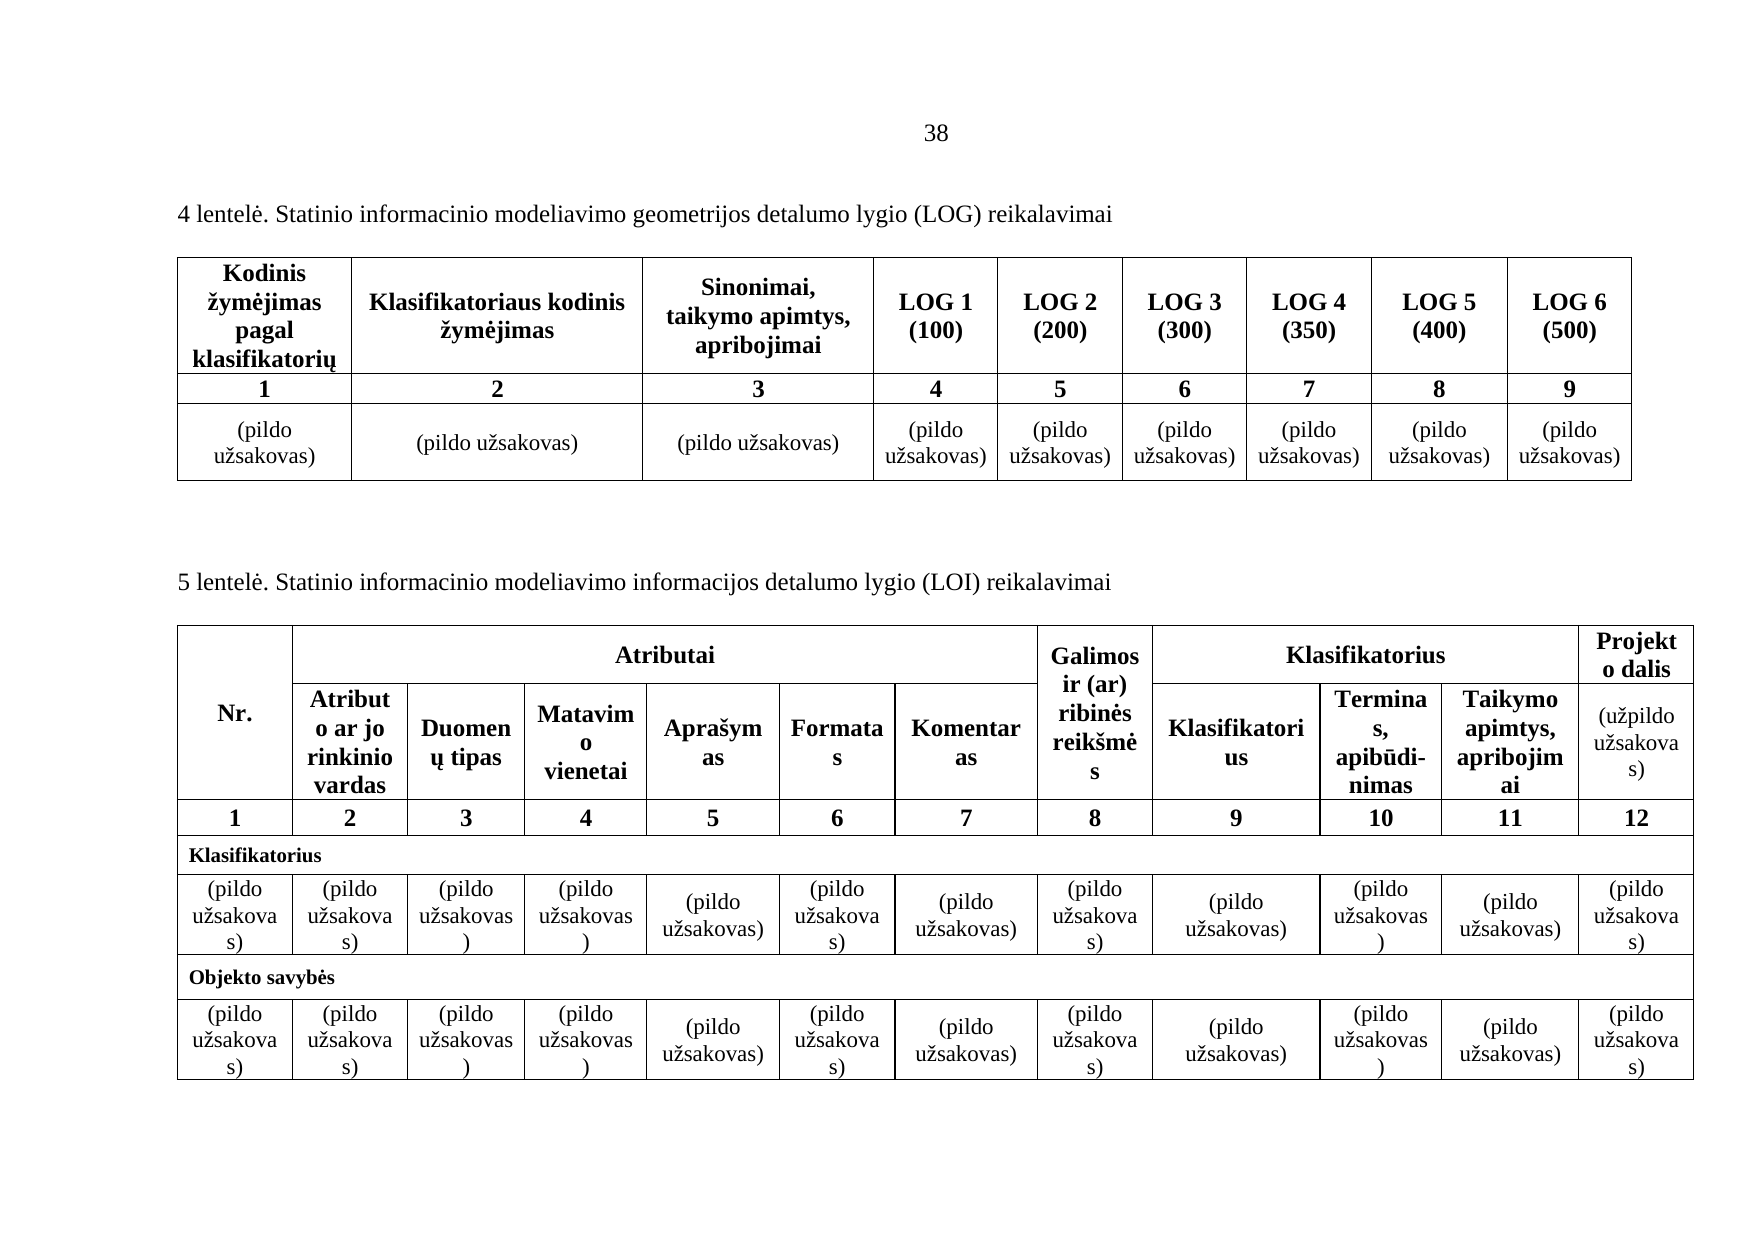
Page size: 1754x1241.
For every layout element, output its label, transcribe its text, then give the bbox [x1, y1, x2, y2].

table_cell (pildo užsakovas) [1153, 1000, 1319, 1079]
table_cell (pildo užsakovas) [1508, 404, 1631, 480]
table_cell 3 [408, 800, 524, 835]
table_header Klasifikatorius [1153, 626, 1578, 683]
text 4 lentelė. Statinio informacinio modeliavimo geometrijos detalumo lygio (LOG) reikalavimai [177, 199, 1695, 228]
table_cell 3 [643, 374, 873, 403]
table_cell (pildo užsakovas) [896, 875, 1037, 954]
table_cell (pildo užsakovas) [1321, 1000, 1441, 1079]
table_cell (pildo užsakovas) [780, 875, 894, 954]
table_cell 12 [1579, 800, 1693, 835]
table_cell Atributo ar jo rinkinio vardas [293, 684, 407, 799]
table_cell (pildo užsakovas) [780, 1000, 894, 1079]
table_cell (pildo užsakovas) [178, 875, 292, 954]
table_cell (pildo užsakovas) [293, 1000, 407, 1079]
table_cell (pildo užsakovas) [1247, 404, 1371, 480]
table_header LOG 5 (400) [1372, 258, 1507, 373]
table_cell (pildo užsakovas) [525, 1000, 646, 1079]
table_cell 8 [1038, 800, 1152, 835]
table_cell 7 [896, 800, 1037, 835]
table_cell (pildo užsakovas) [647, 1000, 779, 1079]
table_cell (pildo užsakovas) [408, 1000, 524, 1079]
table_cell 5 [647, 800, 779, 835]
table_header LOG 4 (350) [1247, 258, 1371, 373]
table_cell 9 [1508, 374, 1631, 403]
table_cell 5 [998, 374, 1122, 403]
table_cell (pildo užsakovas) [1321, 875, 1441, 954]
table_cell (pildo užsakovas) [998, 404, 1122, 480]
table_cell (pildo užsakovas) [874, 404, 997, 480]
table_cell (pildo užsakovas) [293, 875, 407, 954]
table_cell 2 [352, 374, 642, 403]
table_cell Objekto savybės [178, 955, 1693, 999]
table_cell 6 [780, 800, 894, 835]
table_cell (pildo užsakovas) [178, 404, 351, 480]
table_cell Komentaras [896, 684, 1037, 799]
table_cell 9 [1153, 800, 1319, 835]
table_cell (pildo užsakovas) [1372, 404, 1507, 480]
table_cell (pildo užsakovas) [896, 1000, 1037, 1079]
table_header Nr. [178, 626, 292, 799]
table_header Projekto dalis [1579, 626, 1693, 683]
table_header LOG 6 (500) [1508, 258, 1631, 373]
table_cell (pildo užsakovas) [1579, 875, 1693, 954]
table_header Sinonimai, taikymo apimtys, apribojimai [643, 258, 873, 373]
table_cell (pildo užsakovas) [1442, 875, 1578, 954]
table_cell (pildo užsakovas) [352, 404, 642, 480]
table_cell Terminas, apibūdi-nimas [1321, 684, 1441, 799]
table_cell 1 [178, 800, 292, 835]
table_cell Taikymo apimtys, apribojimai [1442, 684, 1578, 799]
table_cell 11 [1442, 800, 1578, 835]
table_cell (pildo užsakovas) [525, 875, 646, 954]
table_cell (pildo užsakovas) [1579, 1000, 1693, 1079]
table_cell Formatas [780, 684, 894, 799]
table_cell Aprašymas [647, 684, 779, 799]
table_header LOG 3 (300) [1123, 258, 1246, 373]
table_cell 8 [1372, 374, 1507, 403]
table_cell (pildo užsakovas) [1153, 875, 1319, 954]
table_cell 4 [525, 800, 646, 835]
table_header Kodinis žymėjimas pagal klasifikatorių [178, 258, 351, 373]
table_cell (pildo užsakovas) [643, 404, 873, 480]
table_cell Klasifikatorius [178, 836, 1693, 874]
table_cell Klasifikatorius [1153, 684, 1319, 799]
table_cell 10 [1321, 800, 1441, 835]
table_cell (pildo užsakovas) [408, 875, 524, 954]
table_header Klasifikatoriaus kodinis žymėjimas [352, 258, 642, 373]
table_header Atributai [293, 626, 1037, 683]
text 5 lentelė. Statinio informacinio modeliavimo informacijos detalumo lygio (LOI) reikalavimai [177, 567, 1695, 596]
table_header Galimos ir (ar) ribinės reikšmės [1038, 626, 1152, 799]
table_cell 1 [178, 374, 351, 403]
table_cell 2 [293, 800, 407, 835]
table_cell 6 [1123, 374, 1246, 403]
table_cell 7 [1247, 374, 1371, 403]
table_cell (pildo užsakovas) [1038, 875, 1152, 954]
table_header LOG 2 (200) [998, 258, 1122, 373]
table_cell Duomenų tipas [408, 684, 524, 799]
table_cell (pildo užsakovas) [647, 875, 779, 954]
table_cell (pildo užsakovas) [1442, 1000, 1578, 1079]
table_header LOG 1 (100) [874, 258, 997, 373]
table_cell (užpildo užsakovas) [1579, 684, 1693, 799]
table_cell Matavimo vienetai [525, 684, 646, 799]
table_cell (pildo užsakovas) [1038, 1000, 1152, 1079]
table_cell 4 [874, 374, 997, 403]
table_cell (pildo užsakovas) [1123, 404, 1246, 480]
table_cell (pildo užsakovas) [178, 1000, 292, 1079]
